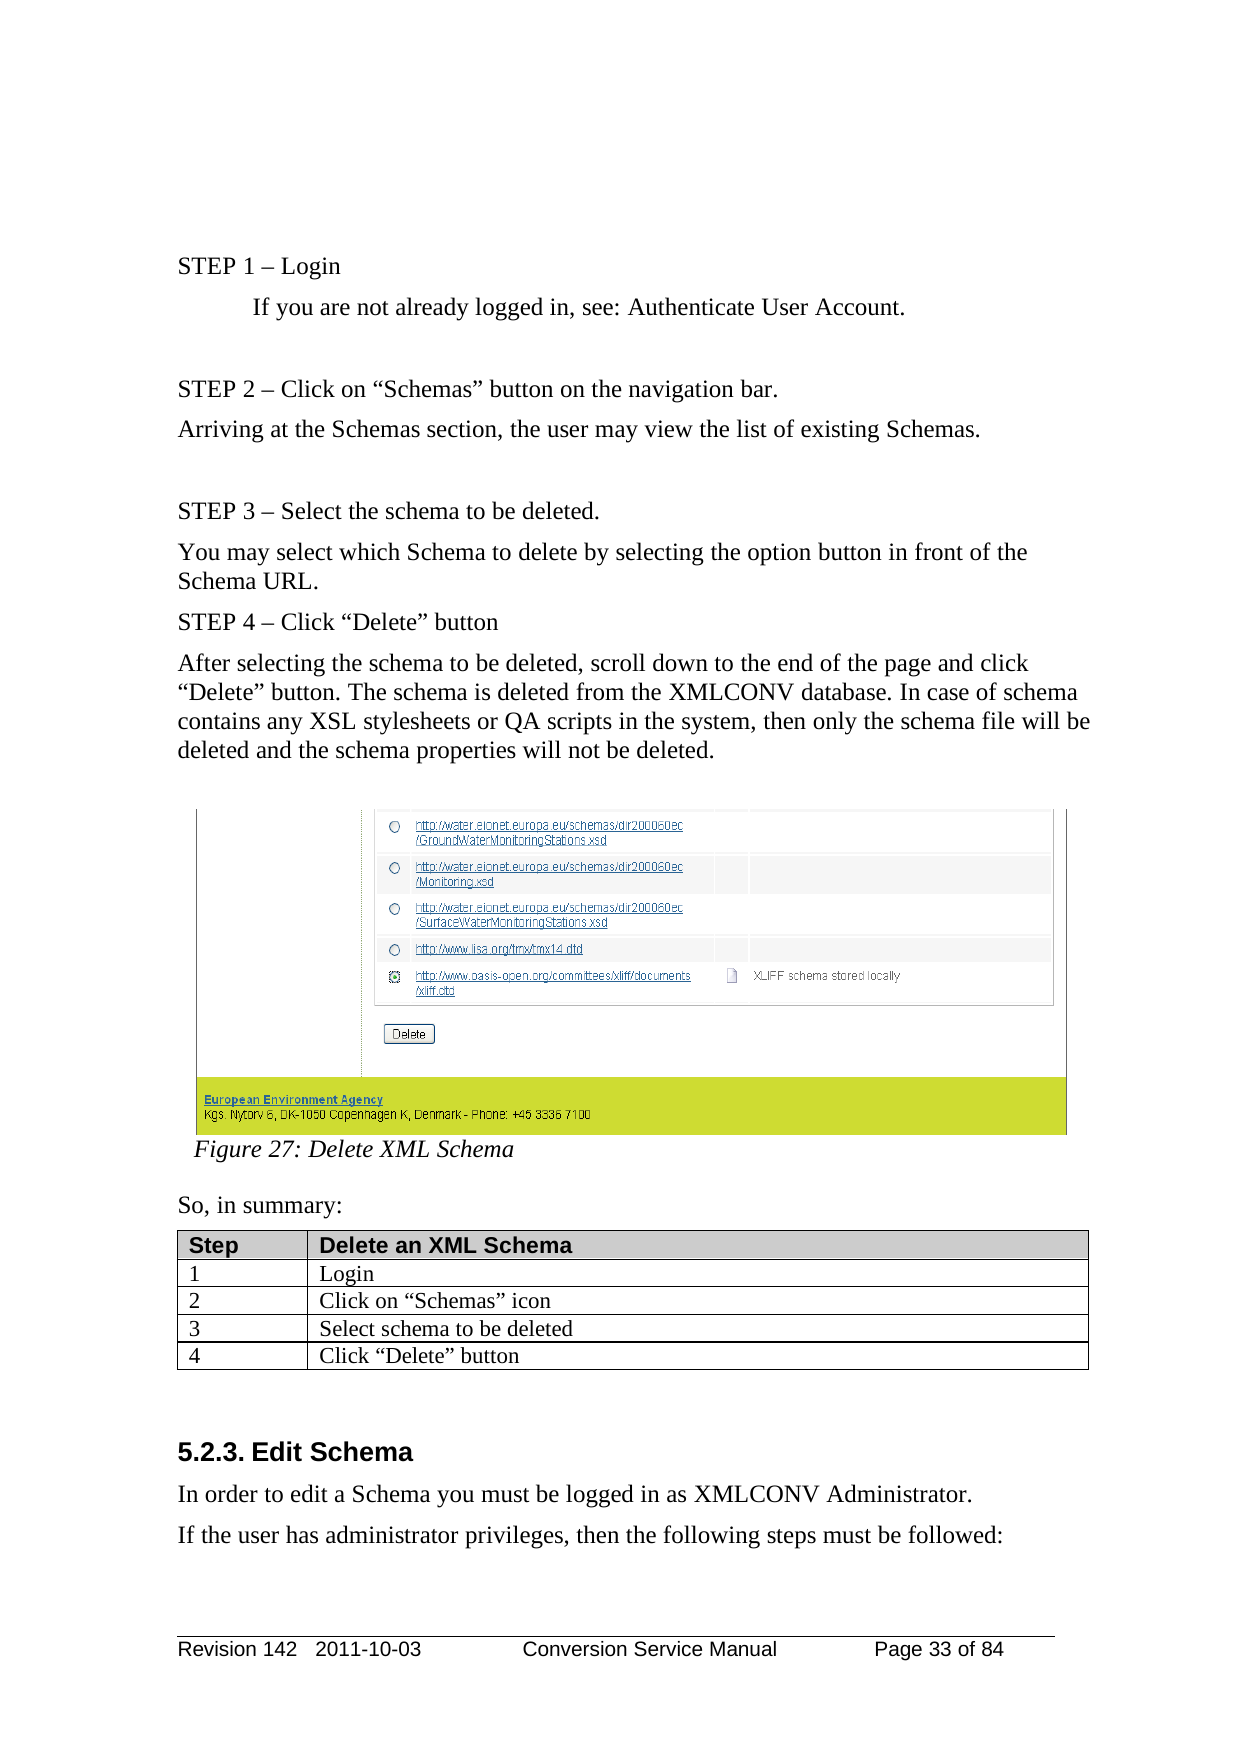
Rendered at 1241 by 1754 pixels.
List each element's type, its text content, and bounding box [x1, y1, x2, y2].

text Arriving at the Schemas section, the user may view the list of existing Schemas. [177, 414, 1092, 443]
text STEP 3 – Select the schema to be deleted. [177, 496, 1092, 525]
table_cell 4 [178, 1343, 307, 1369]
table_header Step [178, 1231, 307, 1258]
table_cell Click on “Schemas” icon [308, 1287, 1088, 1314]
table_cell Login [308, 1260, 1088, 1286]
text Figure 27: Delete XML Schema [194, 1135, 1068, 1163]
text So, in summary: [177, 1189, 1092, 1219]
subtitle Edit Schema [177, 1436, 1092, 1467]
text After selecting the schema to be deleted, scroll down to the end of the page and click “Delete” button. The schema is deleted from the XMLCONV database. In case of schema contains any XSL stylesheets or QA scripts in the system, then only the schema file will be deleted and the schema properties will not be deleted. [177, 648, 1092, 764]
text STEP 4 – Click “Delete” button [177, 607, 1092, 636]
table_cell Click “Delete” button [308, 1343, 1088, 1369]
text If you are not already logged in, see: Authenticate User Account. [177, 292, 1092, 321]
text In order to edit a Schema you must be logged in as XMLCONV Administrator. [177, 1479, 1092, 1508]
text If the user has administrator privileges, then the following steps must be followed: [177, 1520, 1092, 1549]
text You may select which Schema to delete by selecting the option button in front of the Schema URL. [177, 537, 1092, 595]
table_cell 1 [178, 1260, 307, 1286]
text STEP 2 – Click on “Schemas” button on the navigation bar. [177, 373, 1092, 403]
table_header Delete an XML Schema [308, 1231, 1088, 1258]
table_cell Select schema to be deleted [308, 1315, 1088, 1341]
table_cell 2 [178, 1287, 307, 1314]
text STEP 1 – Login [177, 251, 1092, 280]
table_cell 3 [178, 1315, 307, 1341]
